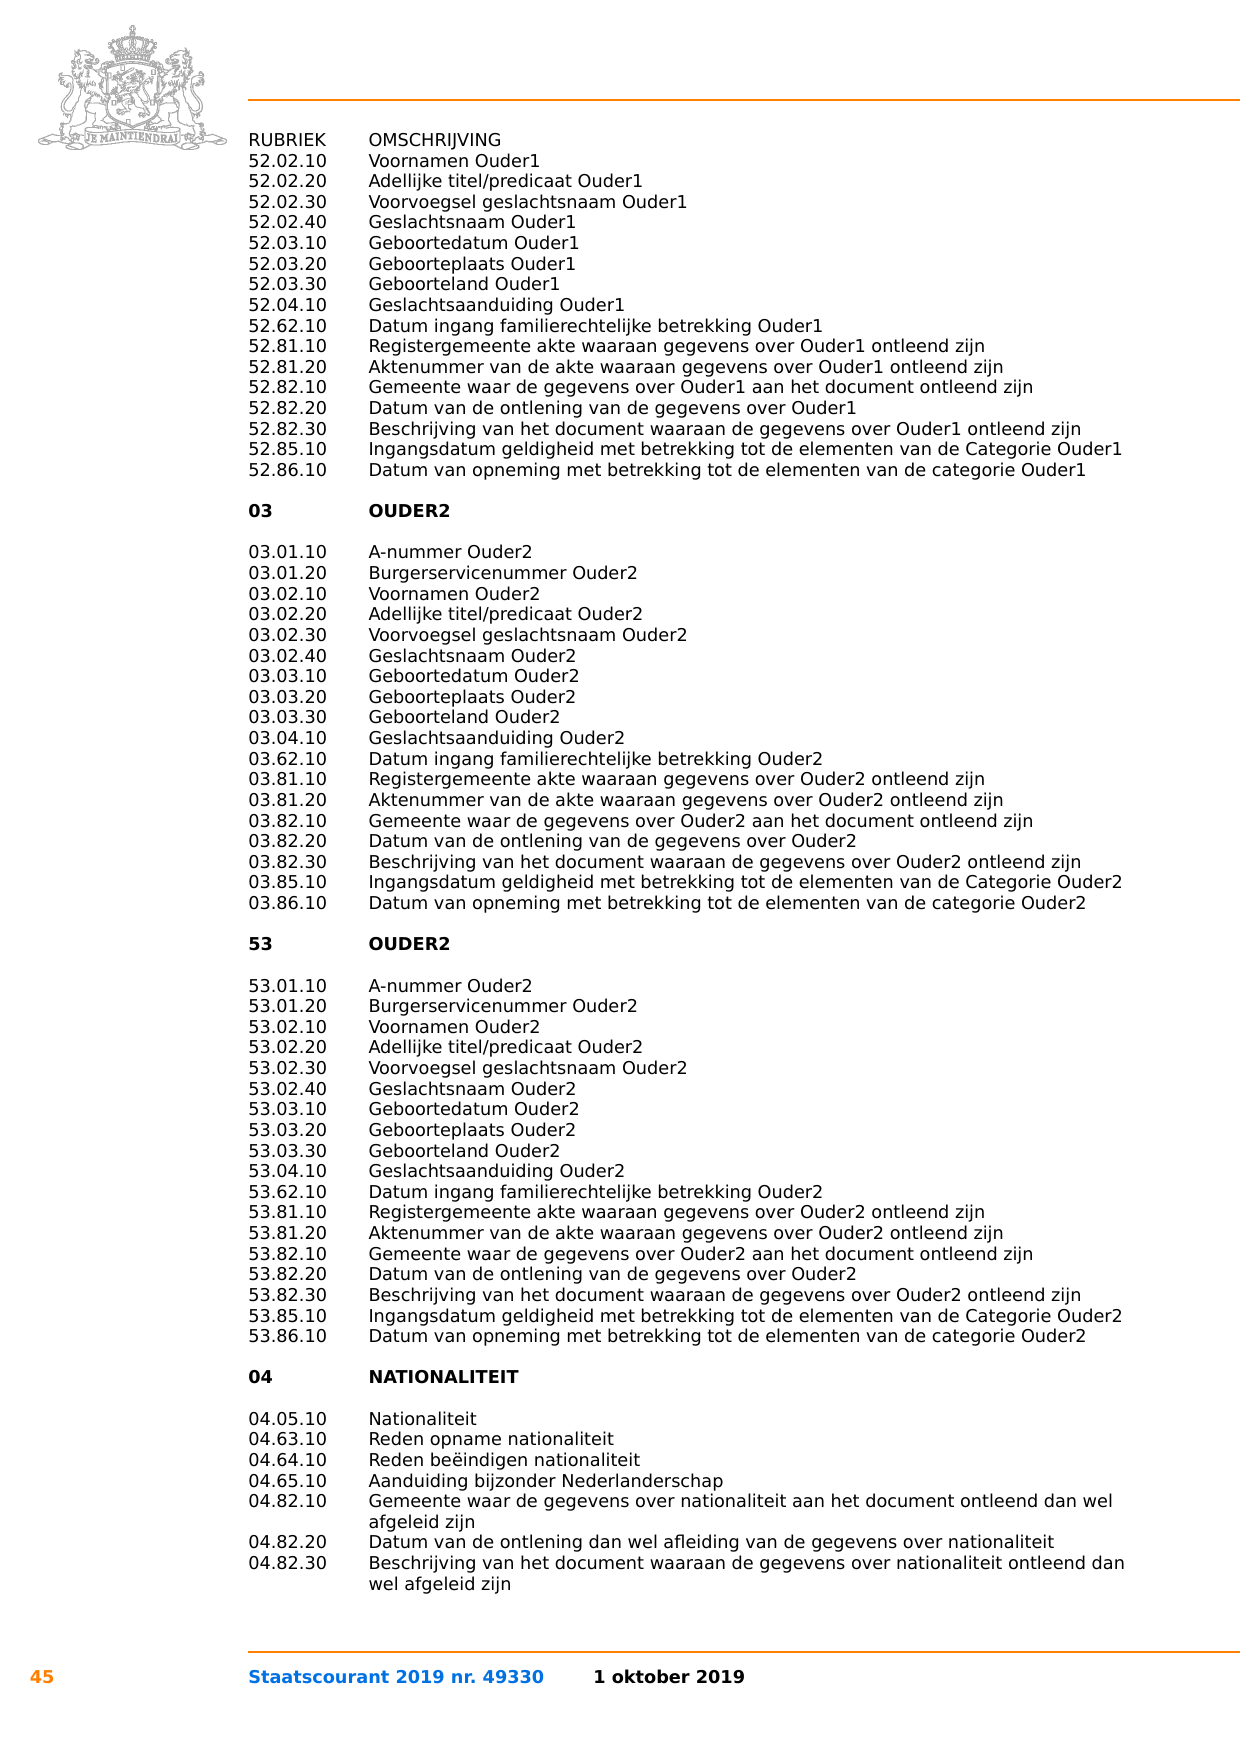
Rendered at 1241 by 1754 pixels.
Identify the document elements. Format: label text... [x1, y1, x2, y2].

table_cell 53.62.10 [248, 1182, 362, 1202]
table_cell 03.81.10 [248, 769, 362, 790]
table_cell 04.82.20 [248, 1533, 362, 1553]
table_cell 53.03.30 [248, 1141, 362, 1161]
table_cell [363, 522, 1163, 542]
table_cell 03.03.10 [248, 666, 362, 687]
table_cell Voorvoegsel geslachtsnaam Ouder2 [363, 1058, 1163, 1079]
table_cell Datum van opneming met betrekking tot de elementen van de categorie Ouder2 [363, 893, 1163, 914]
table_cell Adellijke titel/predicaat Ouder2 [363, 1038, 1163, 1058]
table_cell Geboorteplaats Ouder1 [363, 254, 1163, 274]
table_cell 53.04.10 [248, 1161, 362, 1182]
table_cell Geslachtsnaam Ouder1 [363, 213, 1163, 233]
table_cell 03.82.30 [248, 852, 362, 872]
table_cell Ingangsdatum geldigheid met betrekking tot de elementen van de Categorie Ouder2 [363, 873, 1163, 893]
table_cell 04.82.10 [248, 1491, 362, 1532]
table_cell 52.03.20 [248, 254, 362, 274]
table_cell OUDER2 [363, 501, 1163, 522]
table_cell 53.81.10 [248, 1203, 362, 1223]
table_cell Reden beëindigen nationaliteit [363, 1450, 1163, 1471]
table_cell [363, 1347, 1163, 1367]
table_header RUBRIEK [248, 130, 362, 151]
table_cell 03.04.10 [248, 728, 362, 749]
table_cell 52.62.10 [248, 316, 362, 336]
table_header OMSCHRIJVING [363, 130, 1163, 151]
table_cell A-nummer Ouder2 [363, 543, 1163, 563]
table_cell Registergemeente akte waaraan gegevens over Ouder2 ontleend zijn [363, 1203, 1163, 1223]
table_cell Geboortedatum Ouder2 [363, 1099, 1163, 1120]
table_cell 04.63.10 [248, 1429, 362, 1450]
table_cell Geboortedatum Ouder1 [363, 233, 1163, 254]
table_cell Geboorteplaats Ouder2 [363, 1120, 1163, 1141]
table_cell Geboorteland Ouder2 [363, 708, 1163, 728]
table_cell 53.02.10 [248, 1017, 362, 1037]
table_cell Aanduiding bijzonder Nederlanderschap [363, 1471, 1163, 1491]
table_cell 52.04.10 [248, 295, 362, 316]
table_cell [363, 914, 1163, 934]
table_cell [248, 955, 362, 976]
table_cell 53.81.20 [248, 1223, 362, 1244]
table_cell Registergemeente akte waaraan gegevens over Ouder2 ontleend zijn [363, 769, 1163, 790]
table_cell Voorvoegsel geslachtsnaam Ouder2 [363, 625, 1163, 646]
table_cell Geslachtsnaam Ouder2 [363, 646, 1163, 666]
table_cell 53.82.30 [248, 1285, 362, 1306]
table_cell Ingangsdatum geldigheid met betrekking tot de elementen van de Categorie Ouder2 [363, 1306, 1163, 1326]
table_cell Datum van de ontlening dan wel afleiding van de gegevens over nationaliteit [363, 1533, 1163, 1553]
table_cell 03.02.10 [248, 584, 362, 604]
table_cell [248, 914, 362, 934]
table_cell 03.82.20 [248, 831, 362, 852]
table_cell 53.82.20 [248, 1264, 362, 1285]
table_cell Gemeente waar de gegevens over nationaliteit aan het document ontleend dan wel afgeleid zijn [363, 1491, 1163, 1532]
table_cell Voornamen Ouder2 [363, 584, 1163, 604]
table_cell 03.03.30 [248, 708, 362, 728]
table_cell Burgerservicenummer Ouder2 [363, 996, 1163, 1017]
table_cell Datum ingang familierechtelijke betrekking Ouder2 [363, 1182, 1163, 1202]
table_cell 03.02.20 [248, 604, 362, 625]
table_cell 03.02.30 [248, 625, 362, 646]
table_cell 52.02.30 [248, 192, 362, 212]
table_cell 53.02.20 [248, 1038, 362, 1058]
table_cell Datum van opneming met betrekking tot de elementen van de categorie Ouder2 [363, 1326, 1163, 1347]
table_cell 04.82.30 [248, 1553, 362, 1594]
table_cell 53 [248, 934, 362, 955]
table_cell 53.86.10 [248, 1326, 362, 1347]
table_cell Adellijke titel/predicaat Ouder1 [363, 171, 1163, 192]
table_cell 52.81.10 [248, 336, 362, 357]
table_cell 03.86.10 [248, 893, 362, 914]
table_cell 03.85.10 [248, 873, 362, 893]
table_cell 52.02.40 [248, 213, 362, 233]
table_cell 03 [248, 501, 362, 522]
table_cell 52.02.20 [248, 171, 362, 192]
table_cell 03.62.10 [248, 749, 362, 769]
table_cell OUDER2 [363, 934, 1163, 955]
table_cell 03.81.20 [248, 790, 362, 811]
table_cell 52.03.10 [248, 233, 362, 254]
table_cell Ingangsdatum geldigheid met betrekking tot de elementen van de Categorie Ouder1 [363, 439, 1163, 460]
table_cell [363, 1388, 1163, 1409]
table_cell [248, 481, 362, 501]
table_cell Beschrijving van het document waaraan de gegevens over Ouder1 ontleend zijn [363, 419, 1163, 439]
table_cell Geboorteland Ouder1 [363, 274, 1163, 295]
table_cell 52.02.10 [248, 151, 362, 171]
table_cell 52.86.10 [248, 460, 362, 481]
table_cell Datum van opneming met betrekking tot de elementen van de categorie Ouder1 [363, 460, 1163, 481]
table_cell [363, 955, 1163, 976]
table_cell 52.81.20 [248, 357, 362, 377]
table_cell Gemeente waar de gegevens over Ouder2 aan het document ontleend zijn [363, 1244, 1163, 1264]
table_cell Aktenummer van de akte waaraan gegevens over Ouder1 ontleend zijn [363, 357, 1163, 377]
table_cell Geboorteplaats Ouder2 [363, 687, 1163, 707]
table_cell Geslachtsnaam Ouder2 [363, 1079, 1163, 1099]
table_cell 03.82.10 [248, 811, 362, 831]
table_cell 53.03.20 [248, 1120, 362, 1141]
table_cell Voornamen Ouder1 [363, 151, 1163, 171]
table_cell 53.82.10 [248, 1244, 362, 1264]
table_cell 53.02.40 [248, 1079, 362, 1099]
table_cell Aktenummer van de akte waaraan gegevens over Ouder2 ontleend zijn [363, 1223, 1163, 1244]
picture [38, 25, 227, 150]
table_cell Datum van de ontlening van de gegevens over Ouder1 [363, 398, 1163, 419]
table_cell Registergemeente akte waaraan gegevens over Ouder1 ontleend zijn [363, 336, 1163, 357]
table_cell Reden opname nationaliteit [363, 1429, 1163, 1450]
table_cell 04.05.10 [248, 1409, 362, 1429]
table_cell [363, 481, 1163, 501]
table_cell 04 [248, 1368, 362, 1388]
table_cell Geboortedatum Ouder2 [363, 666, 1163, 687]
table_cell 03.01.20 [248, 563, 362, 584]
table_cell [248, 1347, 362, 1367]
table_cell A-nummer Ouder2 [363, 976, 1163, 996]
table_cell 52.82.20 [248, 398, 362, 419]
table_cell Geboorteland Ouder2 [363, 1141, 1163, 1161]
table_cell Beschrijving van het document waaraan de gegevens over Ouder2 ontleend zijn [363, 852, 1163, 872]
table_cell Beschrijving van het document waaraan de gegevens over nationaliteit ontleend dan wel afgeleid zijn [363, 1553, 1163, 1594]
table_cell 52.03.30 [248, 274, 362, 295]
table_cell Geslachtsaanduiding Ouder2 [363, 1161, 1163, 1182]
table_cell 03.01.10 [248, 543, 362, 563]
table_cell 04.65.10 [248, 1471, 362, 1491]
table_cell Nationaliteit [363, 1409, 1163, 1429]
table_cell 04.64.10 [248, 1450, 362, 1471]
table_cell Datum ingang familierechtelijke betrekking Ouder2 [363, 749, 1163, 769]
table_cell Beschrijving van het document waaraan de gegevens over Ouder2 ontleend zijn [363, 1285, 1163, 1306]
table_cell Gemeente waar de gegevens over Ouder2 aan het document ontleend zijn [363, 811, 1163, 831]
table_cell Voorvoegsel geslachtsnaam Ouder1 [363, 192, 1163, 212]
table_cell 03.02.40 [248, 646, 362, 666]
table_cell Datum van de ontlening van de gegevens over Ouder2 [363, 1264, 1163, 1285]
table_cell 53.01.20 [248, 996, 362, 1017]
table_cell Datum van de ontlening van de gegevens over Ouder2 [363, 831, 1163, 852]
table_cell 53.01.10 [248, 976, 362, 996]
table_cell 53.02.30 [248, 1058, 362, 1079]
table_cell 53.03.10 [248, 1099, 362, 1120]
table_cell [248, 522, 362, 542]
table_cell Burgerservicenummer Ouder2 [363, 563, 1163, 584]
table_cell 52.85.10 [248, 439, 362, 460]
table_cell 03.03.20 [248, 687, 362, 707]
table_cell Gemeente waar de gegevens over Ouder1 aan het document ontleend zijn [363, 378, 1163, 398]
table_cell Geslachtsaanduiding Ouder1 [363, 295, 1163, 316]
table_cell Geslachtsaanduiding Ouder2 [363, 728, 1163, 749]
table_cell 52.82.30 [248, 419, 362, 439]
table_cell Adellijke titel/predicaat Ouder2 [363, 604, 1163, 625]
table_cell NATIONALITEIT [363, 1368, 1163, 1388]
table_cell 52.82.10 [248, 378, 362, 398]
table_cell [248, 1388, 362, 1409]
table_cell Datum ingang familierechtelijke betrekking Ouder1 [363, 316, 1163, 336]
table_cell 53.85.10 [248, 1306, 362, 1326]
table_cell Aktenummer van de akte waaraan gegevens over Ouder2 ontleend zijn [363, 790, 1163, 811]
table_cell Voornamen Ouder2 [363, 1017, 1163, 1037]
